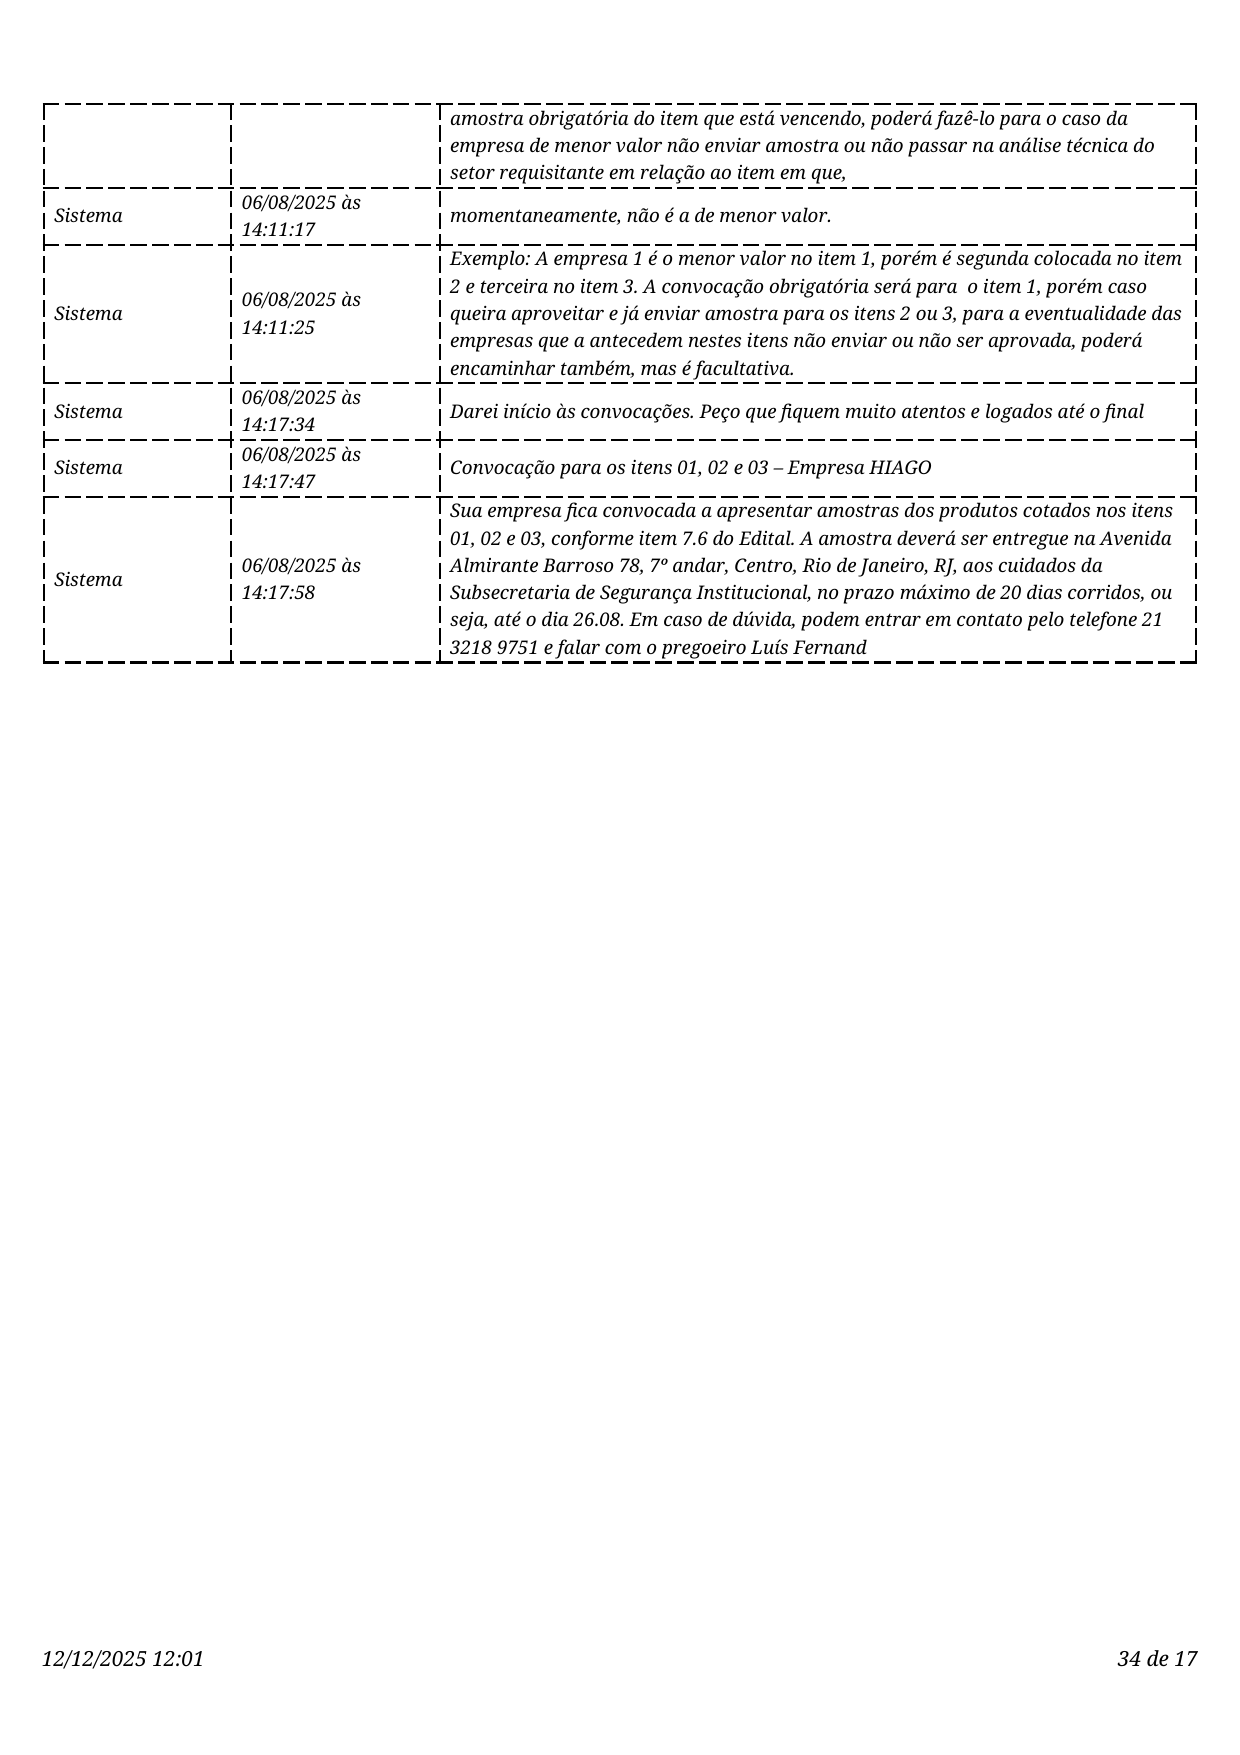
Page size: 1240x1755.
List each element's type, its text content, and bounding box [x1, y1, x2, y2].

table_cell Sistema [44, 244, 231, 382]
table_cell 06/08/2025 às 14:11:25 [231, 244, 439, 382]
table_cell [44, 103, 231, 187]
table_cell amostra obrigatória do item que está vencendo, poderá fazê-lo para o caso da empresa de menor valor não enviar amostra ou não passar na análise técnica do setor requisitante em relação ao item em que, [440, 103, 1196, 187]
table_cell 06/08/2025 às 14:17:58 [231, 496, 439, 661]
table_cell Sistema [44, 382, 231, 439]
table_cell Sistema [44, 187, 231, 244]
table_cell Convocação para os itens 01, 02 e 03 – Empresa HIAGO [440, 439, 1196, 496]
table_cell momentaneamente, não é a de menor valor. [440, 187, 1196, 244]
table_cell Sistema [44, 496, 231, 661]
table_cell Exemplo: A empresa 1 é o menor valor no item 1, porém é segunda colocada no item 2 e terceira no item 3. A convocação obrigatória será para o item 1, porém caso queira aproveitar e já enviar amostra para os itens 2 ou 3, para a eventualidade das empresas que a antecedem nestes itens não enviar ou não ser aprovada, poderá encaminhar também, mas é facultativa. [440, 244, 1196, 382]
table_cell 06/08/2025 às 14:17:47 [231, 439, 439, 496]
table_cell [231, 103, 439, 187]
table_cell Sistema [44, 439, 231, 496]
table_cell Sua empresa fica convocada a apresentar amostras dos produtos cotados nos itens 01, 02 e 03, conforme item 7.6 do Edital. A amostra deverá ser entregue na Avenida Almirante Barroso 78, 7º andar, Centro, Rio de Janeiro, RJ, aos cuidados da Subsecretaria de Segurança Institucional, no prazo máximo de 20 dias corridos, ou seja, até o dia 26.08. Em caso de dúvida, podem entrar em contato pelo telefone 21 3218 9751 e falar com o pregoeiro Luís Fernand [440, 496, 1196, 661]
table_cell 06/08/2025 às 14:11:17 [231, 187, 439, 244]
table_cell Darei início às convocações. Peço que fiquem muito atentos e logados até o final [440, 382, 1196, 439]
table_cell 06/08/2025 às 14:17:34 [231, 382, 439, 439]
